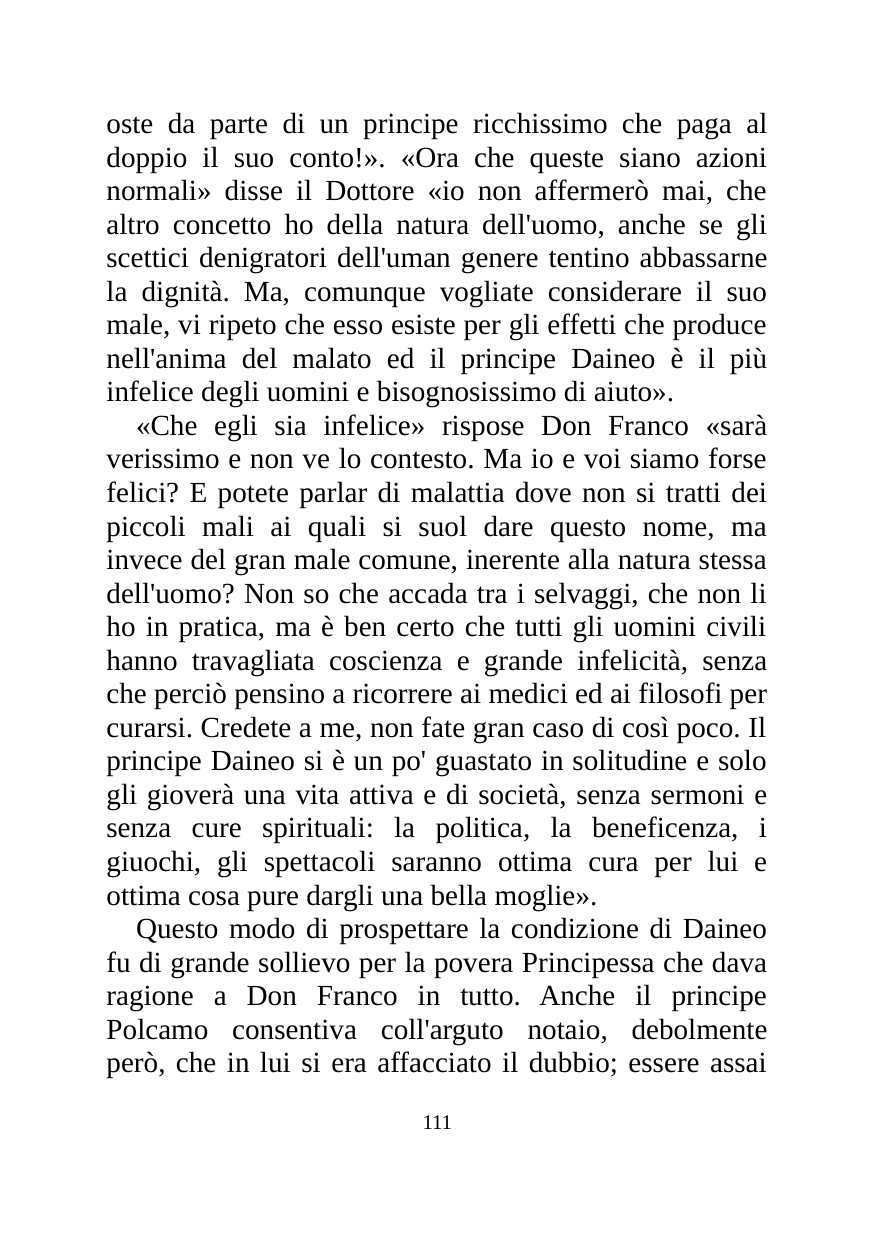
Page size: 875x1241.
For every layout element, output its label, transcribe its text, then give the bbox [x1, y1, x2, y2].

text «Che egli sia infelice» rispose Don Franco «sarà verissimo e non ve lo contesto. Ma io e voi siamo forse felici? E potete parlar di malattia dove non si tratti dei piccoli mali ai quali si suol dare questo nome, ma invece del gran male comune, inerente alla natura stessa dell'uomo? Non so che accada tra i selvaggi, che non li ho in pratica, ma è ben certo che tutti gli uomini civili hanno travagliata coscienza e grande infelicità, senza che perciò pensino a ricorrere ai medici ed ai filosofi per curarsi. Credete a me, non fate gran caso di così poco. Il principe Daineo si è un po' guastato in solitudine e solo gli gioverà una vita attiva e di società, senza sermoni e senza cure spirituali: la politica, la beneficenza, i giuochi, gli spettacoli saranno ottima cura per lui e ottima cosa pure dargli una bella moglie». [106, 408, 768, 911]
text oste da parte di un principe ricchissimo che paga al doppio il suo conto!». «Ora che queste siano azioni normali» disse il Dottore «io non affermerò mai, che altro concetto ho della natura dell'uomo, anche se gli scettici denigratori dell'uman genere tentino abbassarne la dignità. Ma, comunque vogliate considerare il suo male, vi ripeto che esso esiste per gli effetti che produce nell'anima del malato ed il principe Daineo è il più infelice degli uomini e bisognosissimo di aiuto». [106, 106, 768, 408]
text Questo modo di prospettare la condizione di Daineo fu di grande sollievo per la povera Principessa che dava ragione a Don Franco in tutto. Anche il principe Polcamo consentiva coll'arguto notaio, debolmente però, che in lui si era affacciato il dubbio; essere assai [106, 911, 768, 1079]
